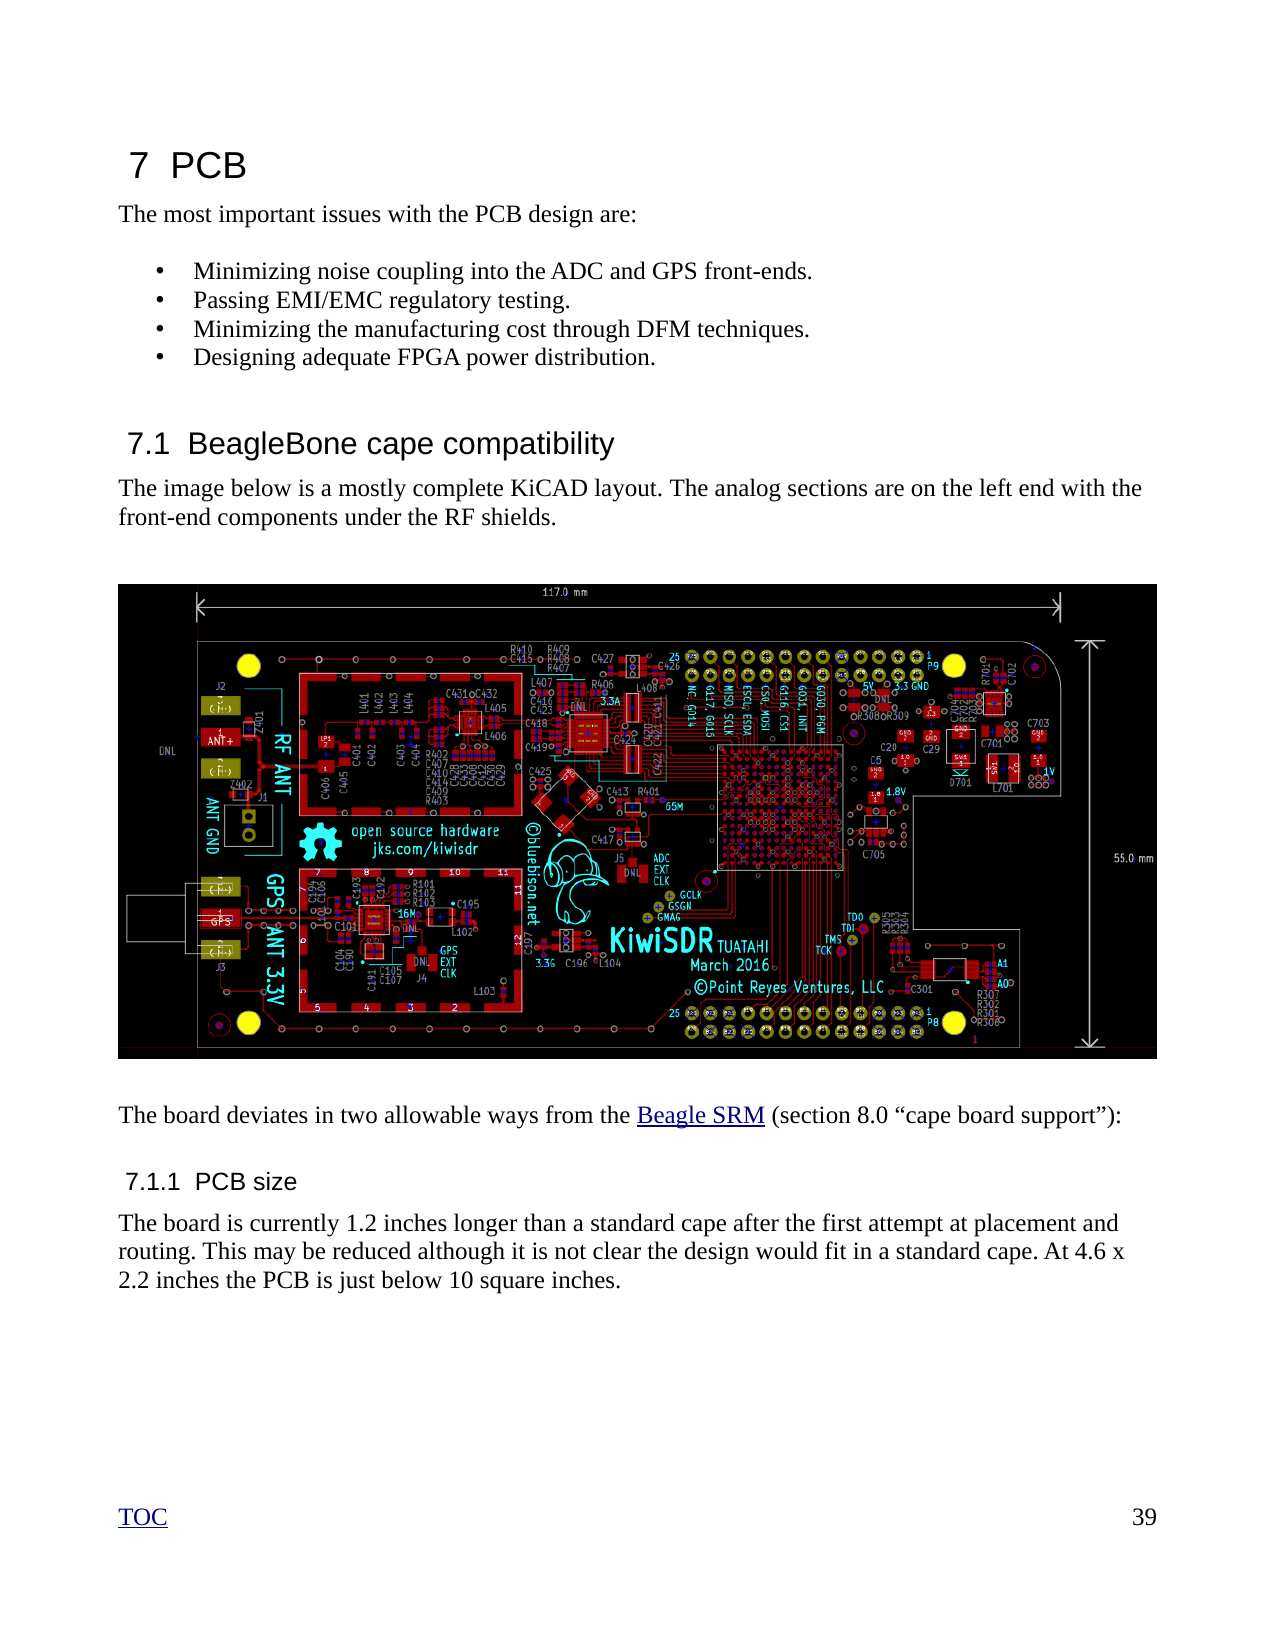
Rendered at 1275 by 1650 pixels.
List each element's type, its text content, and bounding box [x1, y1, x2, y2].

text The image below is a mostly complete KiCAD layout. The analog sections are on the left end with the front-end components under the RF shields. [118, 473, 1157, 531]
list Minimizing the manufacturing cost through DFM techniques. [156, 314, 1157, 342]
subtitle PCB size [118, 1166, 1157, 1195]
subtitle BeagleBone cape compatibility [118, 425, 1157, 461]
list Designing adequate FPGA power distribution. [156, 342, 1157, 371]
picture [118, 584, 1157, 1059]
text The board deviates in two allowable ways from the Beagle SRM (section 8.0 “cape board support”): [118, 1100, 1157, 1129]
list Minimizing noise coupling into the ADC and GPS front-ends. [156, 256, 1157, 285]
text The board is currently 1.2 inches longer than a standard cape after the first attempt at placement and routing. This may be reduced although it is not clear the design would fit in a standard cape. At 4.6 x 2.2 inches the PCB is just below 10 square inches. [118, 1208, 1157, 1294]
subtitle PCB [118, 143, 1157, 186]
text The most important issues with the PCB design are: [118, 199, 1157, 227]
list Passing EMI/EMC regulatory testing. [156, 285, 1157, 314]
